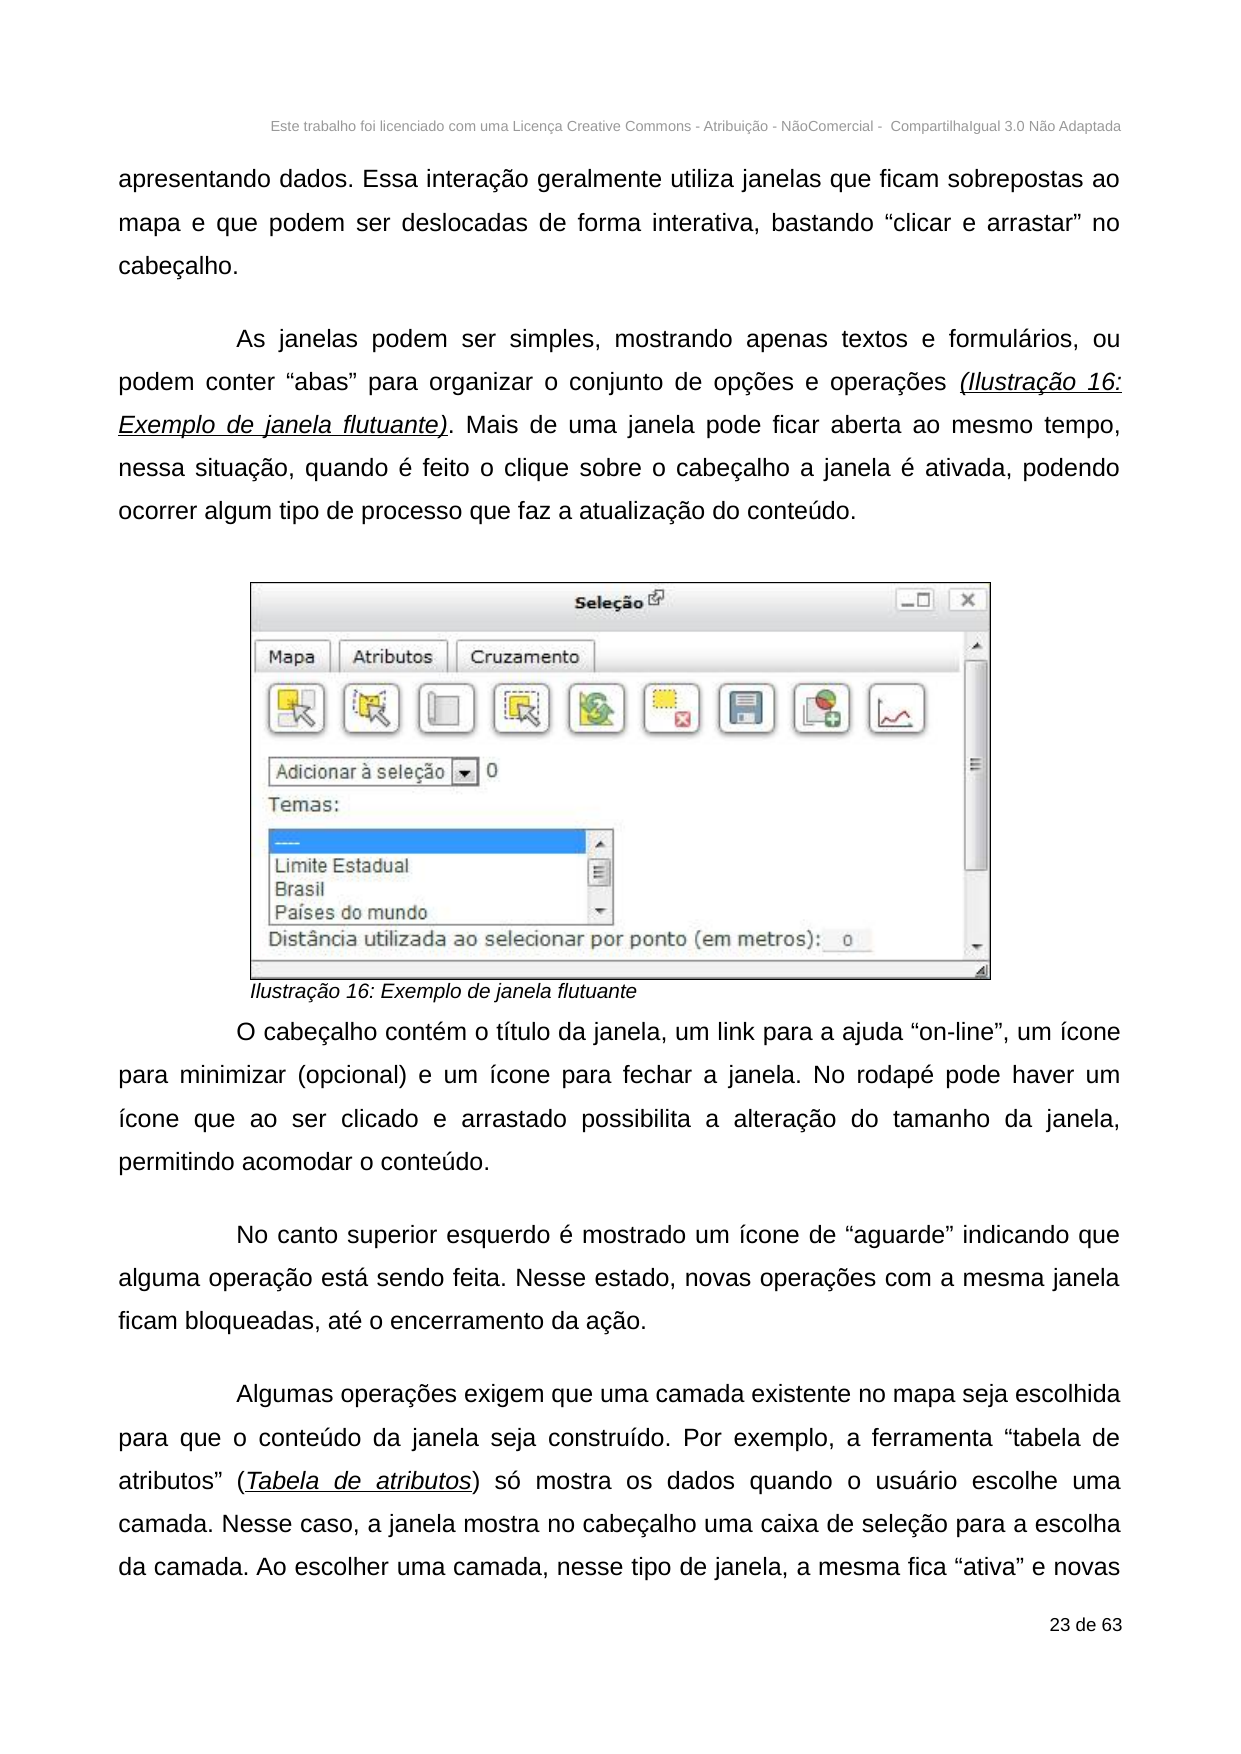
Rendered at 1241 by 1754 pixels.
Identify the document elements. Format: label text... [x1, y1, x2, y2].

text Ilustração 16: Exemplo de janela flutuante [250, 980, 990, 1003]
text O cabeçalho contém o título da janela, um link para a ajuda “on-line”, um ícone para minimizar (opcional) e um ícone para fechar a janela. No rodapé pode haver um ícone que ao ser clicado e arrastado possibilita a alteração do tamanho da janela, permitindo acomodar o conteúdo. [118, 569, 1122, 1175]
text apresentando dados. Essa interação geralmente utiliza janelas que ficam sobrepostas ao mapa e que podem ser deslocadas de forma interativa, bastando “clicar e arrastar” no cabeçalho. [118, 164, 1122, 279]
picture [251, 583, 990, 979]
text As janelas podem ser simples, mostrando apenas textos e formulários, ou podem conter “abas” para organizar o conjunto de opções e operações (Ilustração 16: Exemplo de janela flutuante). Mais de uma janela pode ficar aberta ao mesmo tempo, nessa situação, quando é feito o clique sobre o cabeçalho a janela é ativada, podendo ocorrer algum tipo de processo que faz a atualização do conteúdo. [118, 324, 1122, 525]
text No canto superior esquerdo é mostrado um ícone de “aguarde” indicando que alguma operação está sendo feita. Nesse estado, novas operações com a mesma janela ficam bloqueadas, até o encerramento da ação. [118, 1220, 1122, 1335]
text Algumas operações exigem que uma camada existente no mapa seja escolhida para que o conteúdo da janela seja construído. Por exemplo, a ferramenta “tabela de atributos” (Tabela de atributos) só mostra os dados quando o usuário escolhe uma camada. Nesse caso, a janela mostra no cabeçalho uma caixa de seleção para a escolha da camada. Ao escolher uma camada, nesse tipo de janela, a mesma fica “ativa” e novas [118, 1379, 1122, 1581]
